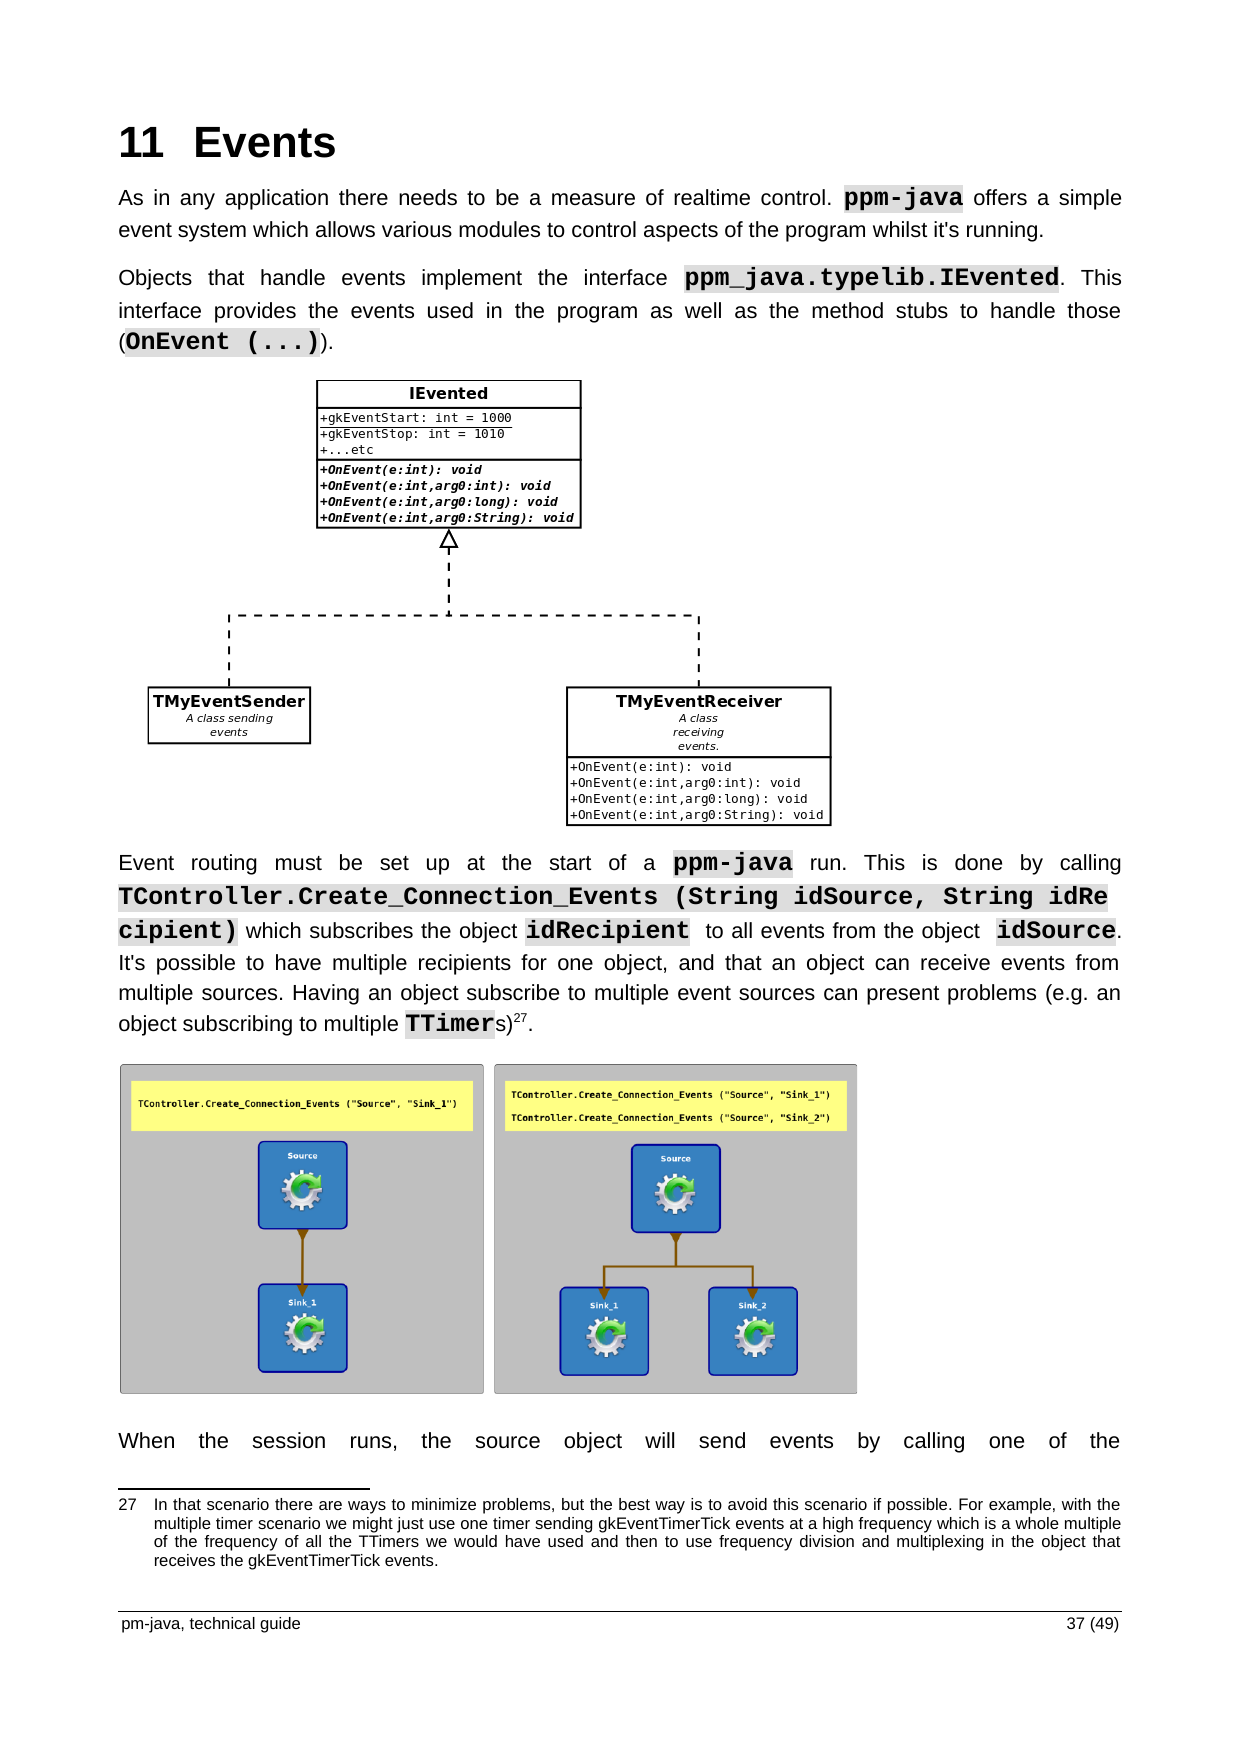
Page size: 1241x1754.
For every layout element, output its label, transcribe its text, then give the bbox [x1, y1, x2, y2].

picture [147, 380, 833, 827]
text Objects that handle events implement the interface ppm_java.typelib.IEvented. This interface provides the events used in the program as well as the method stubs to handle those (OnEvent (...)). [118, 265, 1122, 357]
text Event routing must be set up at the start of a ppm-java run. This is done by calling TController.Create_Connection_Events (String idSource, String idRecipient) which subscribes the object idRecipient to all events from the object idSource. It's possible to have multiple recipients for one object, and that an object can receive events from multiple sources. Having an object subscribe to multiple event sources can present problems (e.g. an object subscribing to multiple TTimers). [118, 850, 1122, 1039]
text When the session runs, the source object will send events by calling one of the [118, 1394, 1122, 1453]
subtitle Events [118, 118, 1122, 167]
text As in any application there needs to be a measure of realtime control. ppm-java offers a simple event system which allows various modules to control aspects of the program whilst it's running. [118, 185, 1122, 242]
picture [120, 1064, 858, 1394]
text In that scenario there are ways to minimize problems, but the best way is to avoid this scenario if possible. For example, with the multiple timer scenario we might just use one timer sending gkEventTimerTick events at a high frequency which is a whole multiple of the frequency of all the TTimers we would have used and then to use frequency division and multiplexing in the object that receives the gkEventTimerTick events. [118, 1495, 1122, 1570]
